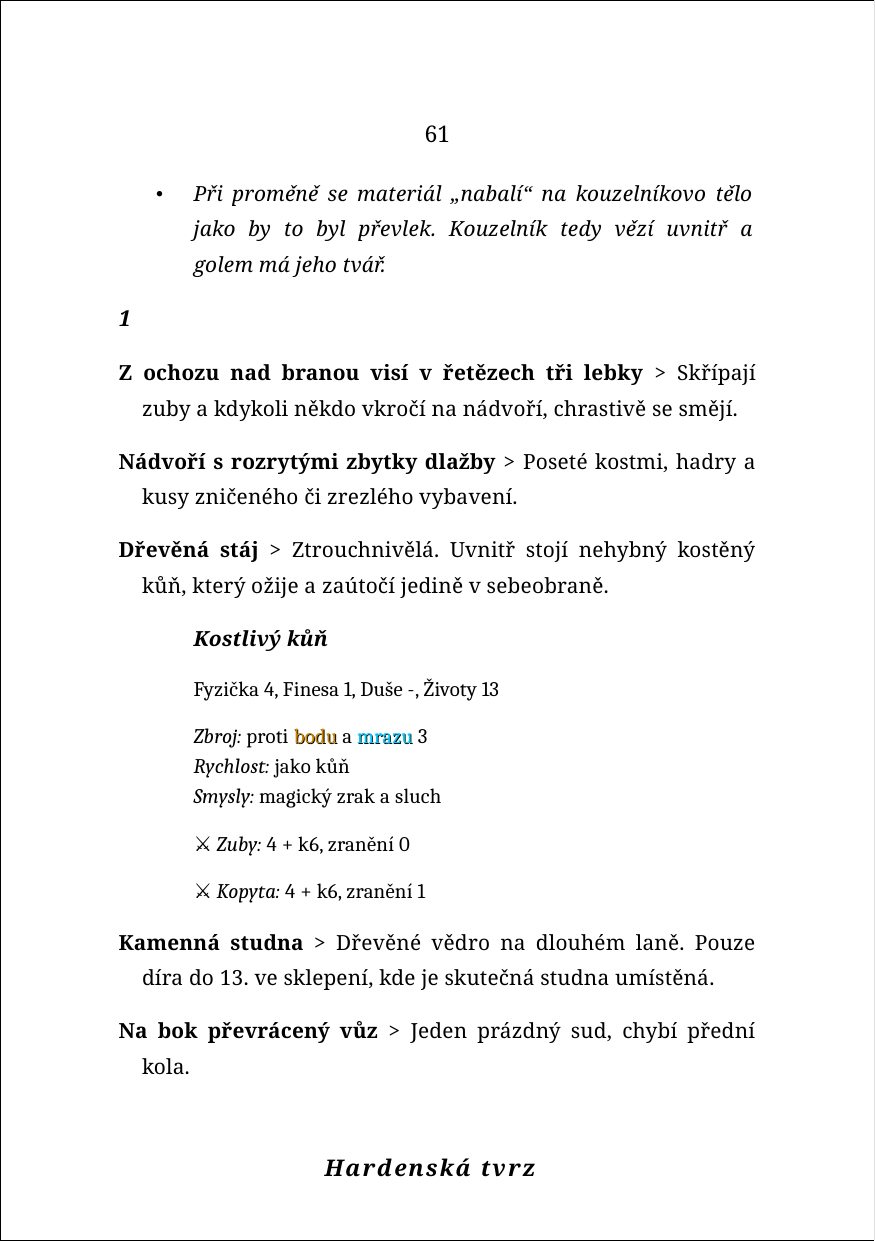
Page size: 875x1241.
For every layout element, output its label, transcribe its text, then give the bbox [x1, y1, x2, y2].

text Nádvoří s rozrytými zbytky dlažby > Poseté kostmi, hadry a kusy zničeného či zrezlého vybavení. [118, 447, 756, 511]
list Při proměně se materiál „nabalí“ na kouzelníkovo tělo jako by to byl převlek. Kouzelník tedy vězí uvnitř a golem má jeho tvář. [156, 179, 756, 278]
list Zbroj: proti bodu a⁠ mrazu 3 [156, 725, 756, 749]
list Fyzička 4, Finesa 1, Duše -, Životy 13 [156, 678, 756, 702]
text Kamenná studna > Dřevěné vědro na dlouhém laně. Pouze díra do 13. ve sklepení, kde je skutečná studna umístěná. [118, 928, 756, 992]
list Smysly: magický zrak a⁠ sluch [156, 785, 756, 809]
text Dřevěná stáj > Ztrouchnivělá. Uvnitř stojí nehybný kostěný kůň, který ožije a zaútočí jedině v sebeobraně. [118, 536, 756, 599]
list ⚔ Zuby: 4 + k6, zranění 0 [156, 833, 756, 857]
list Rychlost: jako kůň [156, 755, 756, 779]
list ⚔ Kopyta: 4 + k6, zranění 1 [156, 880, 756, 904]
text Z ochozu nad branou visí v řetězech tři lebky > Skřípají zuby a kdykoli někdo vkročí na nádvoří, chrastivě se smějí. [118, 358, 756, 422]
list Kostlivý kůň [156, 624, 756, 653]
text 1 [118, 303, 756, 333]
text Na bok převrácený vůz > Jeden prázdný sud, chybí přední kola. [118, 1017, 756, 1081]
